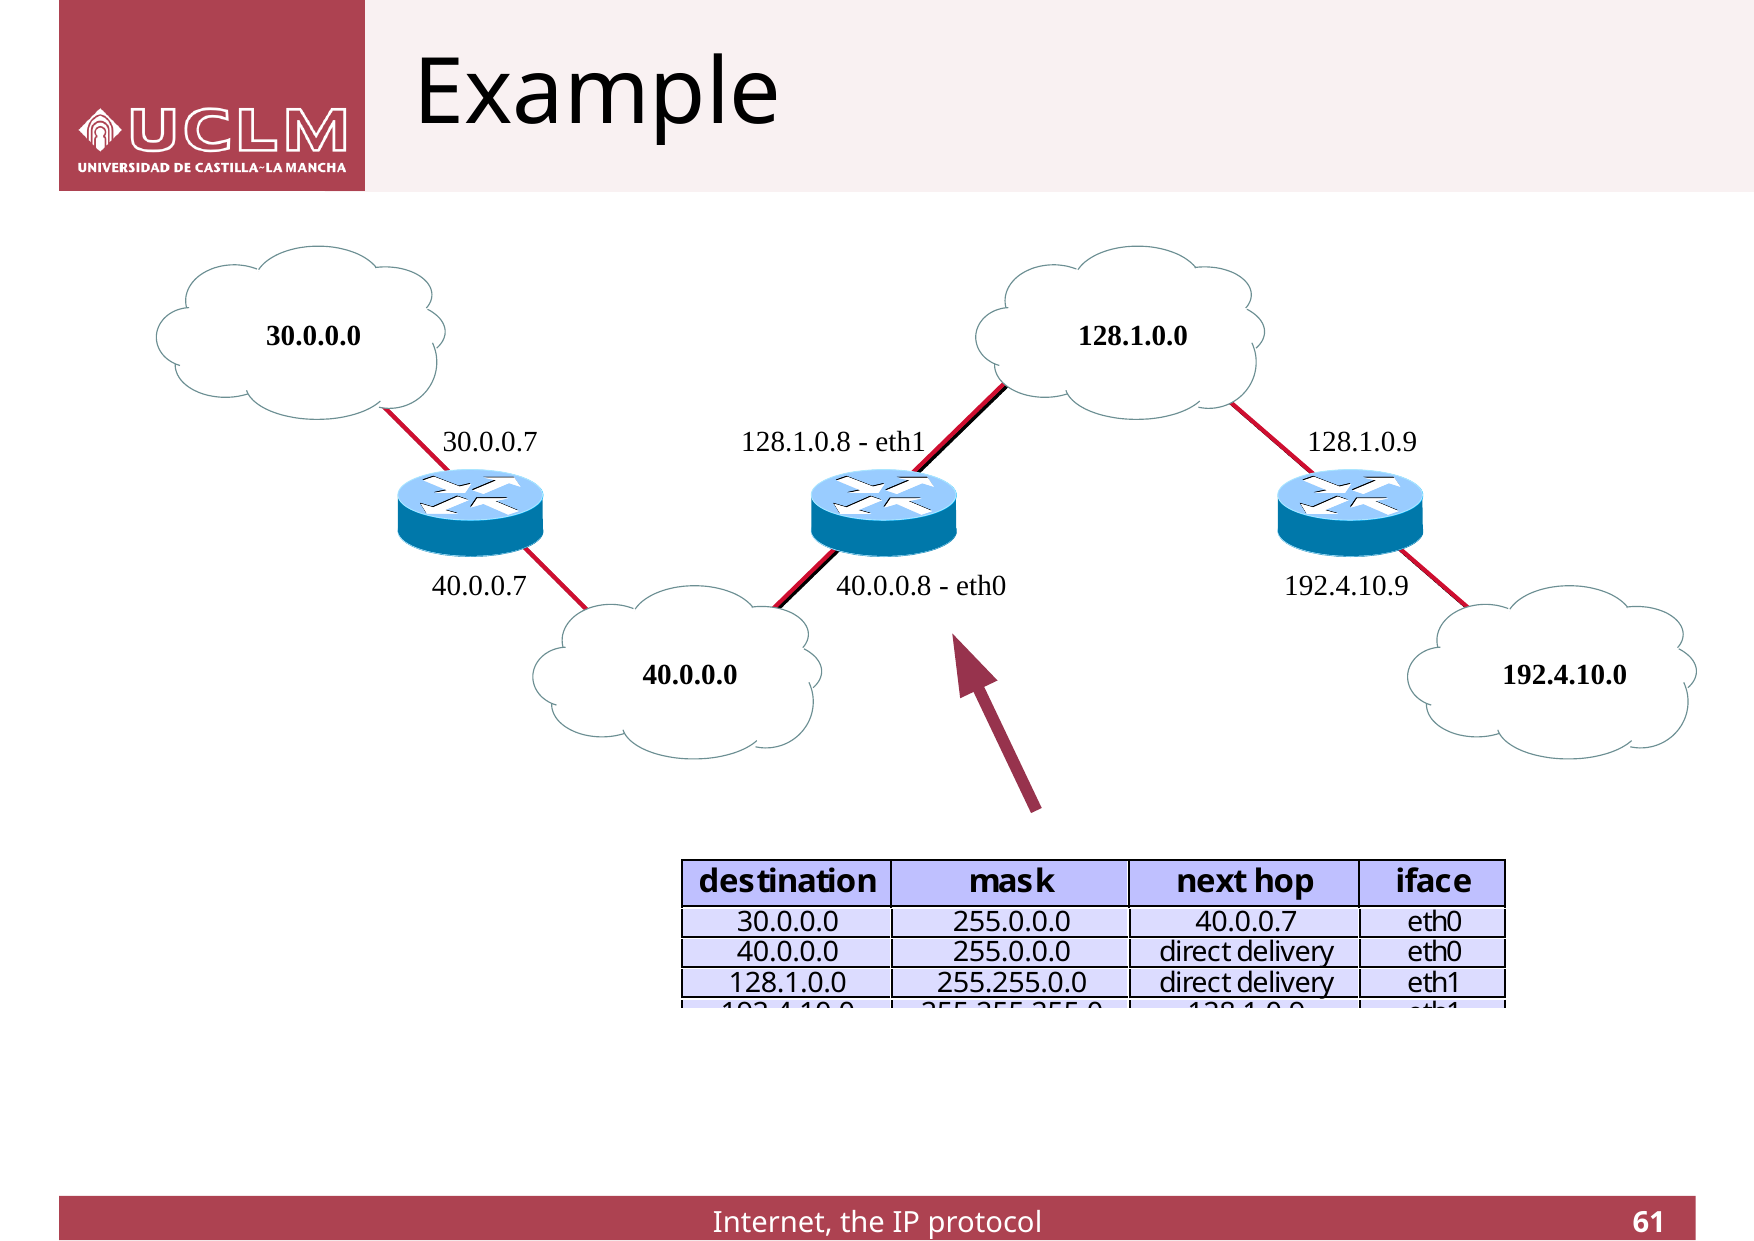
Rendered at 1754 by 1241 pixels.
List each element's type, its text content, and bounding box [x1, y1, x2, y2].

text_box 40.0.0.0 [598, 648, 783, 699]
picture [154, 244, 447, 421]
text_box 30.0.0.7 [398, 414, 583, 465]
text_box [397, 469, 544, 557]
text_box 192.4.10.9 [1254, 558, 1439, 609]
text_box 192.4.10.0 [1473, 648, 1658, 699]
picture [974, 244, 1266, 421]
text_box [811, 469, 957, 558]
picture [531, 584, 824, 715]
text_box 40.0.0.8 - eth0 [821, 558, 1022, 609]
picture [59, 0, 365, 191]
picture [1406, 584, 1698, 761]
text_box 128.1.0.9 [1270, 414, 1455, 465]
chart [484, 715, 1621, 1008]
text_box 128.1.0.0 [1041, 308, 1226, 359]
text_box [1277, 469, 1424, 558]
text_box 128.1.0.8 - eth1 [726, 414, 942, 465]
title Example [413, 0, 1667, 198]
text_box 40.0.0.7 [387, 558, 572, 609]
text_box 30.0.0.0 [221, 308, 406, 359]
